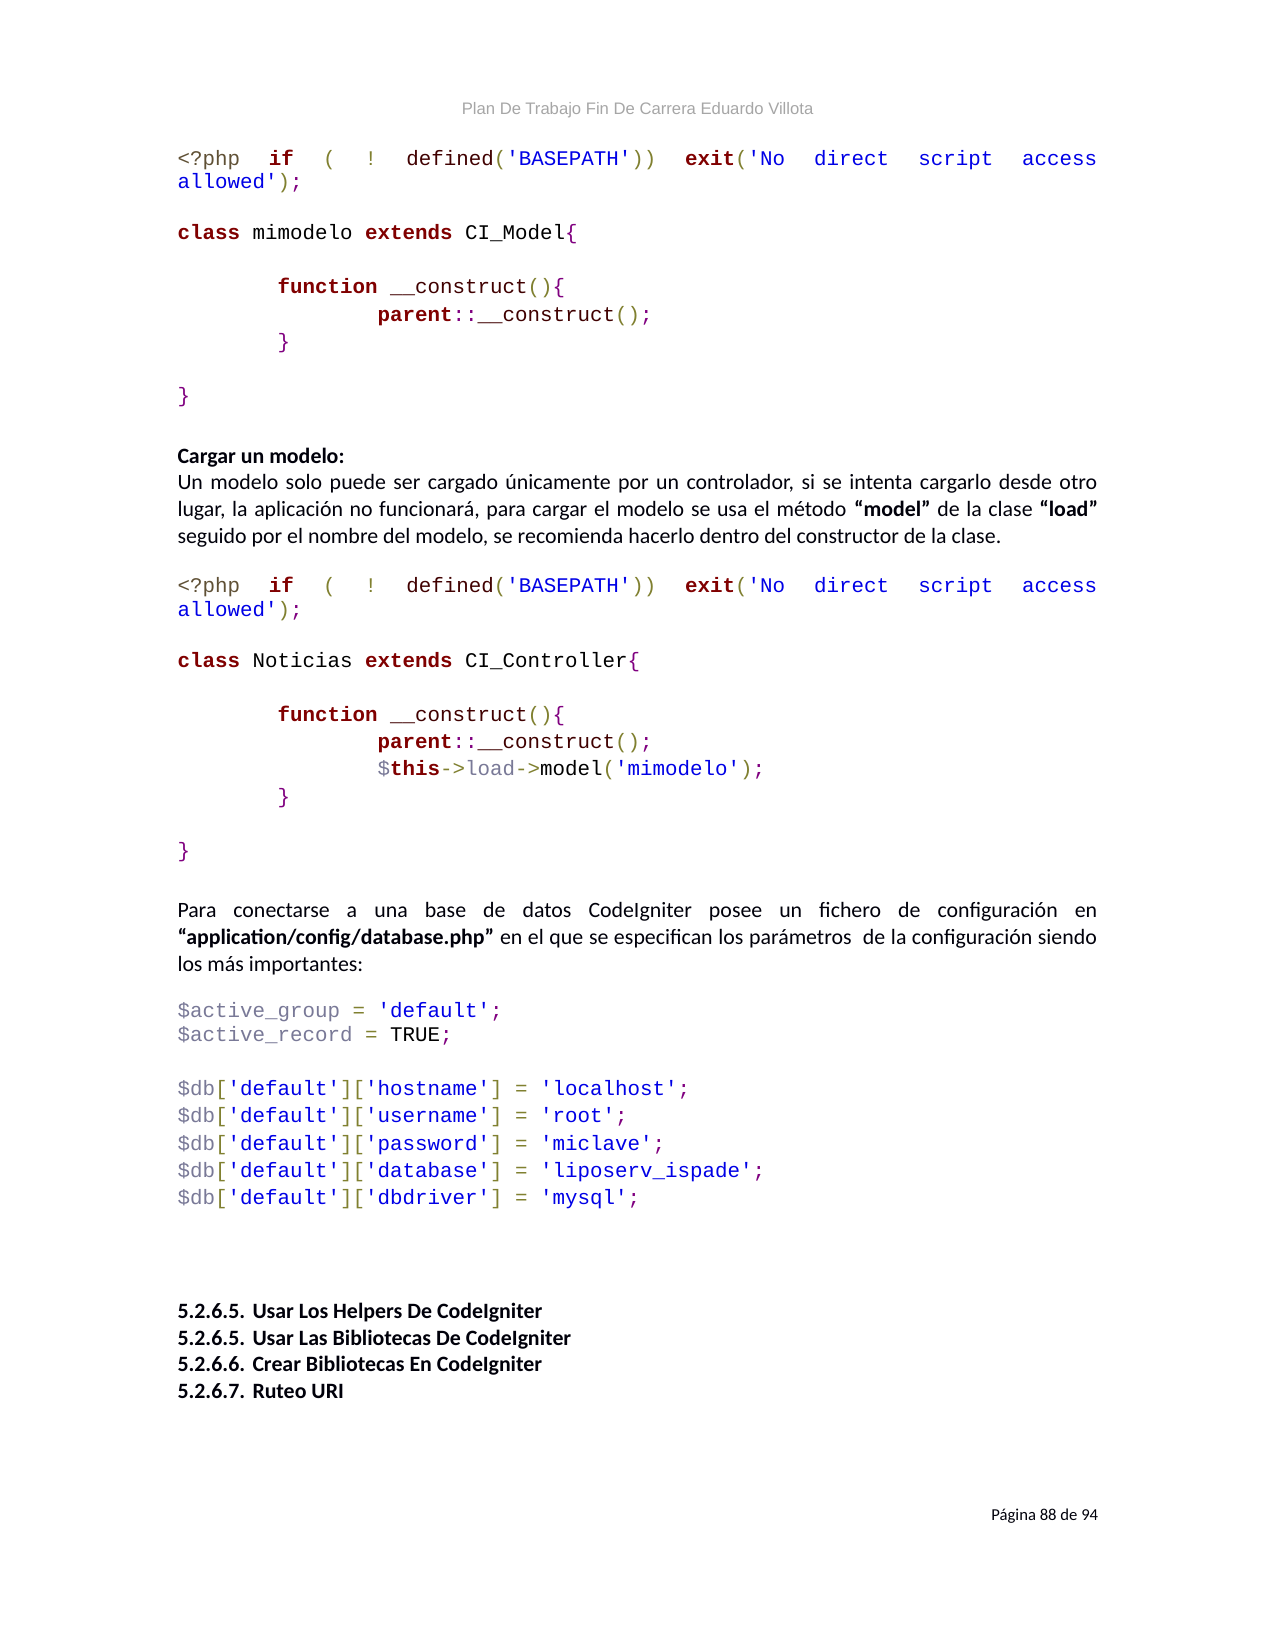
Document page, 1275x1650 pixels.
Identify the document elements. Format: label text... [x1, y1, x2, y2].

text $db['default']['hostname'] = 'localhost'; [177, 1078, 1098, 1102]
text class Noticias extends CI_Controller{ [177, 650, 1098, 673]
text Cargar un modelo: [177, 442, 1098, 468]
text parent::__construct(); [177, 731, 1098, 755]
text } [177, 385, 1098, 409]
text function __construct(){ [177, 276, 1098, 300]
text 5.2.6.6. Crear Bibliotecas En CodeIgniter [177, 1350, 1098, 1377]
text $active_group = 'default'; [177, 1000, 1098, 1024]
text function __construct(){ [177, 704, 1098, 728]
text class mimodelo extends CI_Model{ [177, 222, 1098, 246]
text Para conectarse a una base de datos CodeIgniter posee un fichero de configuración en “application/config/database.php” en el que se especifican los parámetros de la configuración siendo los más importantes: [177, 897, 1098, 977]
text $this->load->model('mimodelo'); [177, 758, 1098, 782]
text <?php if ( ! defined('BASEPATH')) exit('No direct script access allowed'); [177, 148, 1098, 195]
text 5.2.6.5. Usar Las Bibliotecas De CodeIgniter [177, 1324, 1098, 1350]
text $db['default']['database'] = 'liposerv_ispade'; [177, 1160, 1098, 1183]
text } [177, 840, 1098, 864]
text Un modelo solo puede ser cargado únicamente por un controlador, si se intenta cargarlo desde otro lugar, la aplicación no funcionará, para cargar el modelo se usa el método “model” de la clase “load” seguido por el nombre del modelo, se recomienda hacerlo dentro del constructor de la clase. [177, 468, 1098, 548]
text 5.2.6.7. Ruteo URI [177, 1377, 1098, 1404]
text $db['default']['dbdriver'] = 'mysql'; [177, 1187, 1098, 1211]
text } [177, 786, 1098, 809]
text $active_record = TRUE; [177, 1024, 1098, 1048]
text parent::__construct(); [177, 304, 1098, 327]
text 5.2.6.5. Usar Los Helpers De CodeIgniter [177, 1297, 1098, 1324]
text } [177, 331, 1098, 354]
text <?php if ( ! defined('BASEPATH')) exit('No direct script access allowed'); [177, 575, 1098, 622]
text $db['default']['username'] = 'root'; [177, 1106, 1098, 1129]
text $db['default']['password'] = 'miclave'; [177, 1133, 1098, 1156]
